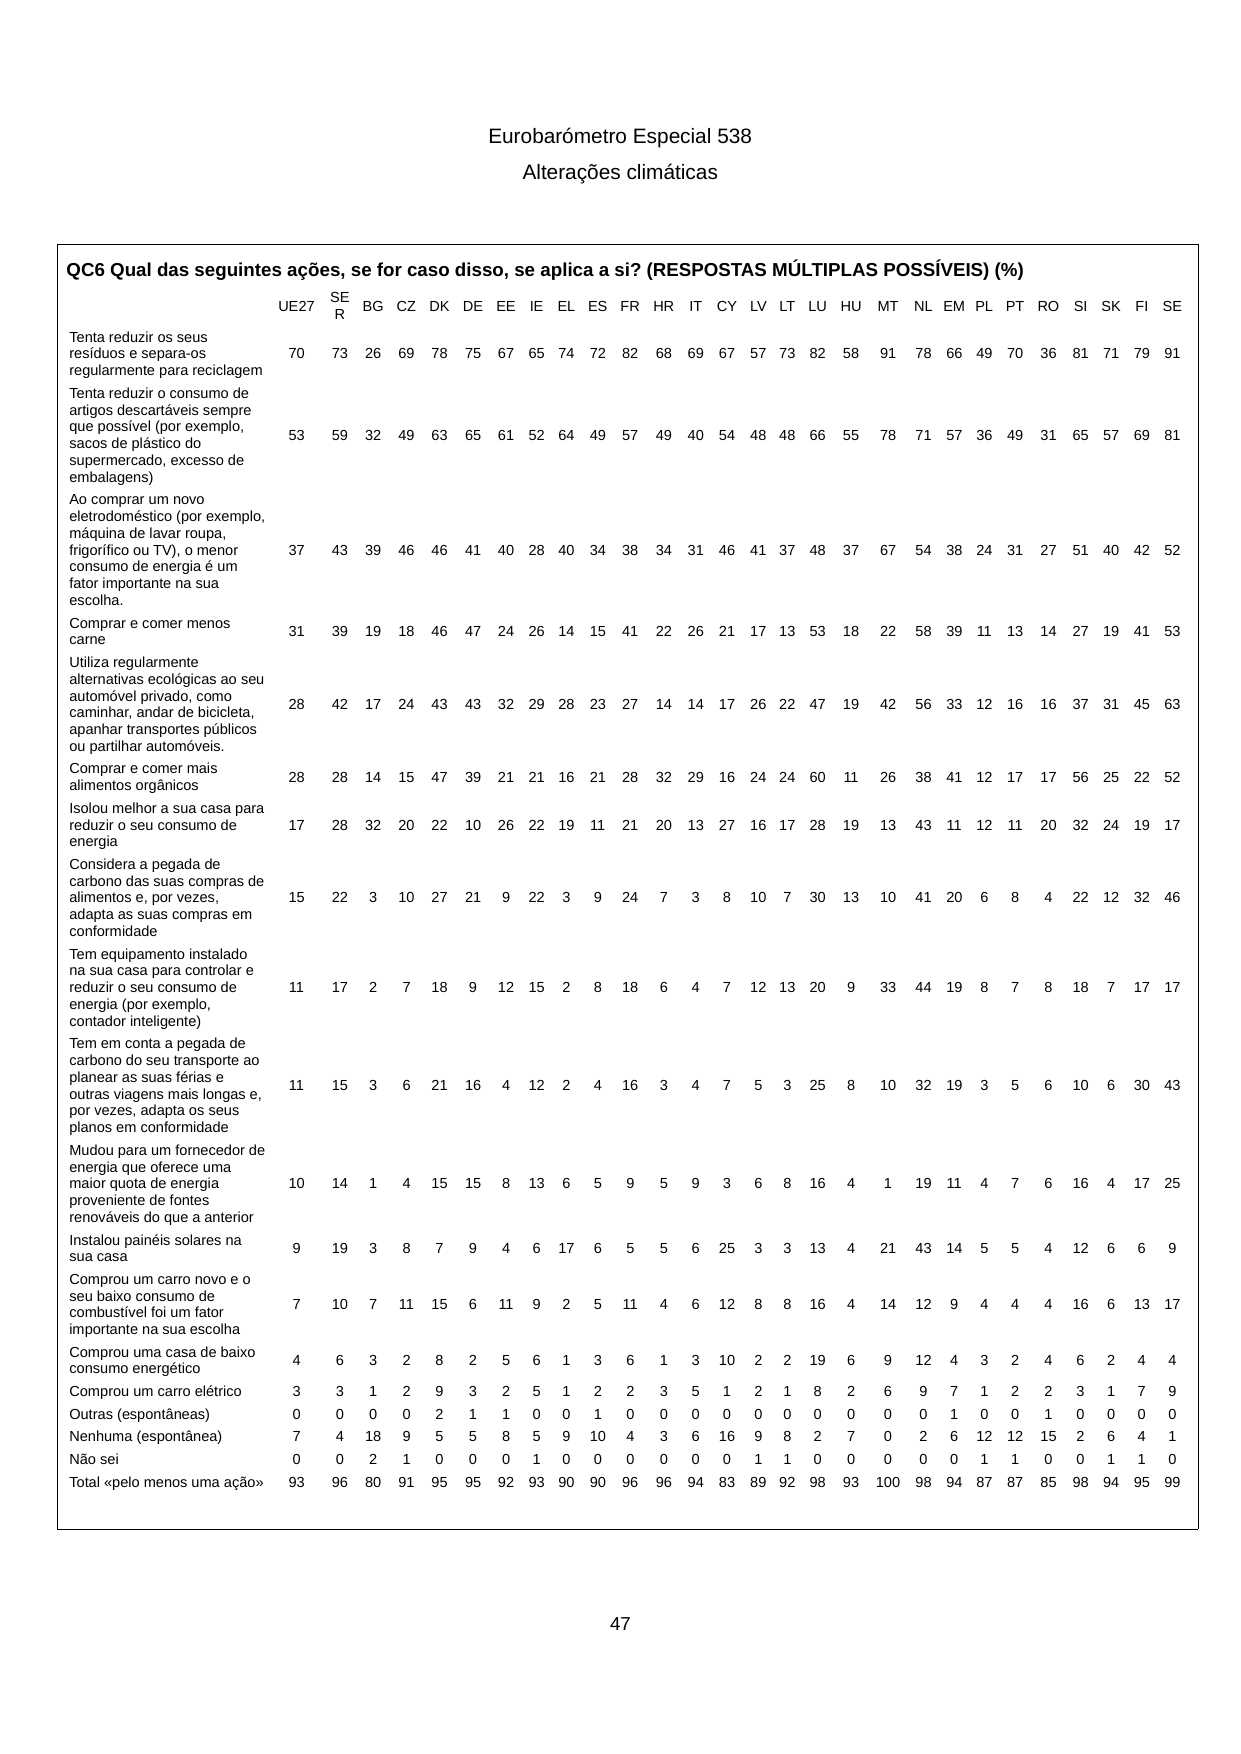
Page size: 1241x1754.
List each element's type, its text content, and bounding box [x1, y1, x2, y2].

table_cell 0 [907, 1403, 939, 1425]
table_cell 16 [710, 757, 743, 797]
table_cell 43 [324, 488, 356, 611]
table_cell 14 [324, 1139, 356, 1228]
table_cell 6 [681, 1425, 710, 1448]
table_cell 46 [1156, 853, 1188, 942]
table_cell 6 [390, 1032, 422, 1138]
table_cell 2 [907, 1425, 939, 1448]
table_cell 39 [456, 757, 489, 797]
table_cell 33 [939, 651, 969, 757]
table_cell 7 [423, 1228, 456, 1268]
table_cell 11 [939, 1139, 969, 1228]
table_header LU [801, 286, 833, 326]
table_cell 17 [269, 797, 323, 853]
table_cell 43 [1156, 1032, 1188, 1138]
table_cell 82 [614, 326, 646, 382]
table_cell 4 [1030, 853, 1066, 942]
table_cell 28 [324, 757, 356, 797]
table_cell 21 [614, 797, 646, 853]
table_cell 92 [773, 1470, 801, 1493]
table_cell 0 [1127, 1403, 1156, 1425]
table_cell 1 [581, 1403, 614, 1425]
table_cell 7 [356, 1268, 390, 1341]
table_cell 5 [423, 1425, 456, 1448]
table_cell 15 [324, 1032, 356, 1138]
table_cell 7 [833, 1425, 868, 1448]
table_cell 32 [646, 757, 681, 797]
table_cell 19 [1127, 797, 1156, 853]
table_cell 22 [868, 611, 907, 651]
table_header LT [773, 286, 801, 326]
table_header FR [614, 286, 646, 326]
table_cell 43 [423, 651, 456, 757]
table_cell 94 [939, 1470, 969, 1493]
table_cell 18 [614, 943, 646, 1032]
table_cell 91 [1156, 326, 1188, 382]
table_cell 1 [1095, 1448, 1127, 1470]
table_cell 1 [456, 1403, 489, 1425]
table_cell 18 [1066, 943, 1095, 1032]
table_cell 0 [999, 1403, 1030, 1425]
table_cell 41 [907, 853, 939, 942]
table_cell 36 [969, 382, 999, 488]
table_header CZ [390, 286, 422, 326]
table_cell 37 [833, 488, 868, 611]
table_cell 40 [551, 488, 581, 611]
table_cell 32 [907, 1032, 939, 1138]
table_cell 92 [490, 1470, 522, 1493]
table_cell 38 [614, 488, 646, 611]
table_cell 19 [833, 797, 868, 853]
table_header EL [551, 286, 581, 326]
table_cell 6 [833, 1341, 868, 1380]
table_cell 6 [614, 1341, 646, 1380]
table_cell 42 [1127, 488, 1156, 611]
table_cell 40 [1095, 488, 1127, 611]
table_cell 5 [681, 1380, 710, 1402]
table_cell 3 [1066, 1380, 1095, 1402]
table_cell 49 [581, 382, 614, 488]
table_cell 1 [356, 1139, 390, 1228]
table_cell 37 [269, 488, 323, 611]
table_cell 27 [1066, 611, 1095, 651]
table_cell 0 [614, 1448, 646, 1470]
table_cell 49 [999, 382, 1030, 488]
table_cell 21 [522, 757, 551, 797]
table_cell Comprou uma casa de baixo consumo energético [66, 1341, 269, 1380]
table_cell 0 [324, 1448, 356, 1470]
table_cell 14 [551, 611, 581, 651]
table_cell 11 [614, 1268, 646, 1341]
table_cell 0 [1095, 1403, 1127, 1425]
table_header UE27 [269, 286, 323, 326]
table_cell 26 [356, 326, 390, 382]
table_cell 17 [1127, 1139, 1156, 1228]
table_cell 96 [646, 1470, 681, 1493]
table_cell 6 [456, 1268, 489, 1341]
table_cell 53 [1156, 611, 1188, 651]
table_cell 16 [801, 1139, 833, 1228]
table_cell 61 [490, 382, 522, 488]
table_cell 8 [490, 1139, 522, 1228]
table_cell 0 [801, 1403, 833, 1425]
table_cell Comprar e comer menos carne [66, 611, 269, 651]
table_cell 43 [907, 797, 939, 853]
table_cell 0 [744, 1403, 773, 1425]
table_cell 7 [710, 1032, 743, 1138]
table_cell 46 [423, 488, 456, 611]
table_cell 0 [1066, 1448, 1095, 1470]
table_cell 10 [868, 853, 907, 942]
table_cell 73 [773, 326, 801, 382]
table_cell 11 [833, 757, 868, 797]
table_cell 74 [551, 326, 581, 382]
table_cell 9 [269, 1228, 323, 1268]
table_cell Tenta reduzir o consumo de artigos descartáveis sempre que possível (por exemplo, sacos de plástico do supermercado, excesso de embalagens) [66, 382, 269, 488]
table_cell 2 [581, 1380, 614, 1402]
table_cell 43 [907, 1228, 939, 1268]
table_header PT [999, 286, 1030, 326]
table_cell 16 [1066, 1139, 1095, 1228]
table_cell 55 [833, 382, 868, 488]
table_cell 8 [490, 1425, 522, 1448]
table_cell 3 [646, 1380, 681, 1402]
table_cell 89 [744, 1470, 773, 1493]
table_cell Isolou melhor a sua casa para reduzir o seu consumo de energia [66, 797, 269, 853]
table_cell 0 [522, 1403, 551, 1425]
table_cell 4 [614, 1425, 646, 1448]
table_cell Comprou um carro elétrico [66, 1380, 269, 1402]
table_cell 6 [969, 853, 999, 942]
table_header CY [710, 286, 743, 326]
table_cell 53 [269, 382, 323, 488]
table_cell 57 [744, 326, 773, 382]
table_header SE [1156, 286, 1188, 326]
table_cell 98 [907, 1470, 939, 1493]
table_cell 14 [646, 651, 681, 757]
table_cell 10 [710, 1341, 743, 1380]
table_cell 8 [581, 943, 614, 1032]
table_cell 65 [456, 382, 489, 488]
table_cell 6 [581, 1228, 614, 1268]
table_cell 2 [744, 1380, 773, 1402]
table_cell 22 [522, 853, 551, 942]
table_cell 6 [1127, 1228, 1156, 1268]
table_cell 0 [646, 1403, 681, 1425]
table_cell 0 [646, 1448, 681, 1470]
table_cell 16 [710, 1425, 743, 1448]
table_cell 15 [269, 853, 323, 942]
table_cell 4 [681, 1032, 710, 1138]
table_header SER [324, 286, 356, 326]
table_header ES [581, 286, 614, 326]
table_cell 41 [1127, 611, 1156, 651]
table_cell 4 [1156, 1341, 1188, 1380]
table_cell 6 [1095, 1268, 1127, 1341]
table_cell 9 [522, 1268, 551, 1341]
table_cell 0 [1066, 1403, 1095, 1425]
table_cell 17 [1156, 797, 1188, 853]
table_cell 57 [614, 382, 646, 488]
table_cell 2 [1095, 1341, 1127, 1380]
table_cell 14 [1030, 611, 1066, 651]
table_cell 7 [1095, 943, 1127, 1032]
table_cell 10 [581, 1425, 614, 1448]
table_cell 18 [423, 943, 456, 1032]
table_cell 0 [681, 1403, 710, 1425]
table_cell 13 [833, 853, 868, 942]
table_cell 0 [456, 1448, 489, 1470]
table_cell 4 [681, 943, 710, 1032]
table_cell 13 [868, 797, 907, 853]
table_cell 2 [1030, 1380, 1066, 1402]
table_header HR [646, 286, 681, 326]
table_cell 8 [773, 1425, 801, 1448]
table_cell 2 [551, 1032, 581, 1138]
table_cell 27 [614, 651, 646, 757]
table_cell 28 [551, 651, 581, 757]
table_cell 25 [710, 1228, 743, 1268]
table_cell 8 [1030, 943, 1066, 1032]
table_header IE [522, 286, 551, 326]
table_cell 58 [833, 326, 868, 382]
table_cell 6 [1030, 1139, 1066, 1228]
table_cell 2 [999, 1341, 1030, 1380]
table_cell 79 [1127, 326, 1156, 382]
table_cell 68 [646, 326, 681, 382]
table_cell 17 [1127, 943, 1156, 1032]
table_cell 21 [423, 1032, 456, 1138]
table_cell 96 [614, 1470, 646, 1493]
table_header BG [356, 286, 390, 326]
table_cell 11 [490, 1268, 522, 1341]
table_cell 32 [1066, 797, 1095, 853]
table_cell 9 [581, 853, 614, 942]
table_cell 4 [1095, 1139, 1127, 1228]
table_cell 15 [1030, 1425, 1066, 1448]
table_cell 9 [390, 1425, 422, 1448]
table_cell 31 [1095, 651, 1127, 757]
table_cell 19 [1095, 611, 1127, 651]
table_cell 69 [390, 326, 422, 382]
table_cell 1 [1095, 1380, 1127, 1402]
table_cell 34 [646, 488, 681, 611]
table_cell 12 [1066, 1228, 1095, 1268]
table_cell 0 [269, 1403, 323, 1425]
table_cell 18 [390, 611, 422, 651]
table_cell 66 [939, 326, 969, 382]
table_cell 21 [456, 853, 489, 942]
table_cell 60 [801, 757, 833, 797]
table_cell 70 [269, 326, 323, 382]
table_cell 47 [801, 651, 833, 757]
table_cell Outras (espontâneas) [66, 1403, 269, 1425]
table_cell 28 [522, 488, 551, 611]
table_cell Comprou um carro novo e o seu baixo consumo de combustível foi um fator importante na sua escolha [66, 1268, 269, 1341]
table_header SI [1066, 286, 1095, 326]
table_cell 67 [710, 326, 743, 382]
table_header EE [490, 286, 522, 326]
table_cell 37 [773, 488, 801, 611]
table_cell 16 [744, 797, 773, 853]
table_cell 63 [1156, 651, 1188, 757]
table_cell 3 [356, 1032, 390, 1138]
table_cell 11 [269, 1032, 323, 1138]
table_cell 41 [744, 488, 773, 611]
table_cell 53 [801, 611, 833, 651]
table_cell 27 [710, 797, 743, 853]
table_cell 11 [581, 797, 614, 853]
table_cell 3 [356, 1228, 390, 1268]
table_cell 8 [710, 853, 743, 942]
table_cell 22 [324, 853, 356, 942]
table_cell 59 [324, 382, 356, 488]
table_cell 5 [646, 1228, 681, 1268]
table_cell 4 [581, 1032, 614, 1138]
table_cell 71 [907, 382, 939, 488]
table_cell 21 [710, 611, 743, 651]
table_cell 2 [999, 1380, 1030, 1402]
table_cell 6 [1095, 1228, 1127, 1268]
table_header PL [969, 286, 999, 326]
table_cell 6 [1066, 1341, 1095, 1380]
table_cell 0 [939, 1448, 969, 1470]
table_cell 41 [939, 757, 969, 797]
table_cell 0 [551, 1403, 581, 1425]
table_cell 91 [868, 326, 907, 382]
table_cell 87 [969, 1470, 999, 1493]
table_cell 9 [456, 943, 489, 1032]
table_header MT [868, 286, 907, 326]
table_cell 12 [999, 1425, 1030, 1448]
table_cell 12 [969, 757, 999, 797]
table_cell 31 [269, 611, 323, 651]
table_cell 5 [522, 1380, 551, 1402]
table_cell 6 [681, 1268, 710, 1341]
table_cell 13 [773, 611, 801, 651]
table_cell 3 [773, 1032, 801, 1138]
table_cell Tem em conta a pegada de carbono do seu transporte ao planear as suas férias e outras viagens mais longas e, por vezes, adapta os seus planos em conformidade [66, 1032, 269, 1138]
table_cell 5 [614, 1228, 646, 1268]
table_cell 1 [773, 1448, 801, 1470]
table_cell 22 [1066, 853, 1095, 942]
table_cell 12 [522, 1032, 551, 1138]
table_cell 1 [1030, 1403, 1066, 1425]
table_cell 0 [1030, 1448, 1066, 1470]
table_cell 0 [1156, 1448, 1188, 1470]
table_cell 0 [390, 1403, 422, 1425]
table_cell 12 [490, 943, 522, 1032]
table_cell 10 [456, 797, 489, 853]
table_cell 2 [390, 1341, 422, 1380]
table_cell 3 [969, 1341, 999, 1380]
table_cell 27 [423, 853, 456, 942]
table_cell 15 [581, 611, 614, 651]
table_header IT [681, 286, 710, 326]
table_cell 20 [1030, 797, 1066, 853]
table_cell 0 [907, 1448, 939, 1470]
table_cell 7 [646, 853, 681, 942]
table_cell 72 [581, 326, 614, 382]
table_cell 2 [833, 1380, 868, 1402]
table_cell 28 [614, 757, 646, 797]
table_cell 4 [1030, 1268, 1066, 1341]
table_cell 1 [868, 1139, 907, 1228]
table_cell 5 [456, 1425, 489, 1448]
table_cell 1 [1127, 1448, 1156, 1470]
table_cell 87 [999, 1470, 1030, 1493]
table_cell 10 [324, 1268, 356, 1341]
table_cell 20 [646, 797, 681, 853]
table_cell 11 [999, 797, 1030, 853]
table_cell 39 [324, 611, 356, 651]
table_cell 21 [581, 757, 614, 797]
table_cell 0 [801, 1448, 833, 1470]
table_cell 5 [522, 1425, 551, 1448]
table_cell 85 [1030, 1470, 1066, 1493]
table_cell 7 [1127, 1380, 1156, 1402]
table_cell 21 [490, 757, 522, 797]
table_header LV [744, 286, 773, 326]
table_cell 1 [356, 1380, 390, 1402]
table_cell 3 [681, 1341, 710, 1380]
table_cell 73 [324, 326, 356, 382]
table_cell 13 [801, 1228, 833, 1268]
table_cell 2 [490, 1380, 522, 1402]
table_cell 5 [744, 1032, 773, 1138]
table_cell 64 [551, 382, 581, 488]
table_cell 3 [269, 1380, 323, 1402]
table_cell 1 [551, 1380, 581, 1402]
table_cell 26 [490, 797, 522, 853]
table_cell 90 [551, 1470, 581, 1493]
table_cell 56 [1066, 757, 1095, 797]
table_cell 17 [551, 1228, 581, 1268]
text QC6 Qual das seguintes ações, se for caso disso, se aplica a si? (RESPOSTAS MÚLTIPLAS POSSÍVEIS) (%) [66, 259, 1189, 280]
table_cell 90 [581, 1470, 614, 1493]
table_cell 28 [801, 797, 833, 853]
table_cell 24 [773, 757, 801, 797]
table_cell 6 [1095, 1425, 1127, 1448]
table_cell 15 [423, 1139, 456, 1228]
table_cell 41 [614, 611, 646, 651]
table_cell 27 [1030, 488, 1066, 611]
table_cell 7 [269, 1268, 323, 1341]
table_cell 46 [390, 488, 422, 611]
table_cell 3 [356, 853, 390, 942]
table_cell 63 [423, 382, 456, 488]
table_cell 11 [390, 1268, 422, 1341]
table_cell 75 [456, 326, 489, 382]
table_cell 6 [646, 943, 681, 1032]
table_cell 29 [681, 757, 710, 797]
table_cell 47 [423, 757, 456, 797]
table_cell 98 [1066, 1470, 1095, 1493]
table_cell 9 [939, 1268, 969, 1341]
table_cell 17 [744, 611, 773, 651]
table_cell 1 [969, 1448, 999, 1470]
table_cell 4 [969, 1139, 999, 1228]
table_cell 16 [1066, 1268, 1095, 1341]
table_cell 2 [551, 1268, 581, 1341]
table_cell 13 [681, 797, 710, 853]
table_cell 26 [744, 651, 773, 757]
table_cell 0 [773, 1403, 801, 1425]
table_cell 82 [801, 326, 833, 382]
table_cell 0 [356, 1403, 390, 1425]
table_cell 1 [710, 1380, 743, 1402]
table_cell 0 [269, 1448, 323, 1470]
table_cell 12 [969, 797, 999, 853]
table_cell 3 [681, 853, 710, 942]
table_header EM [939, 286, 969, 326]
table_cell 1 [390, 1448, 422, 1470]
table_cell 3 [744, 1228, 773, 1268]
table_cell 26 [522, 611, 551, 651]
table_cell 19 [551, 797, 581, 853]
table_cell 9 [490, 853, 522, 942]
table_cell 5 [999, 1032, 1030, 1138]
table_cell 78 [907, 326, 939, 382]
table_cell 10 [1066, 1032, 1095, 1138]
table_cell 57 [1095, 382, 1127, 488]
table_cell 99 [1156, 1470, 1188, 1493]
table_cell 30 [801, 853, 833, 942]
table_cell 7 [269, 1425, 323, 1448]
table_cell 93 [269, 1470, 323, 1493]
table_cell 65 [1066, 382, 1095, 488]
table_cell 71 [1095, 326, 1127, 382]
table_cell 66 [801, 382, 833, 488]
table_cell 6 [744, 1139, 773, 1228]
table_cell 56 [907, 651, 939, 757]
table_cell 26 [868, 757, 907, 797]
table_cell 1 [490, 1403, 522, 1425]
table_cell 0 [710, 1448, 743, 1470]
table_cell 17 [356, 651, 390, 757]
table_cell 9 [1156, 1380, 1188, 1402]
table_cell 69 [1127, 382, 1156, 488]
table_cell 7 [999, 943, 1030, 1032]
table_cell 39 [356, 488, 390, 611]
table_cell 10 [744, 853, 773, 942]
table_cell 17 [710, 651, 743, 757]
table_cell 96 [324, 1470, 356, 1493]
table_cell 25 [1156, 1139, 1188, 1228]
table_cell 3 [773, 1228, 801, 1268]
table_cell 2 [801, 1425, 833, 1448]
table_cell 3 [324, 1380, 356, 1402]
table_cell 6 [1095, 1032, 1127, 1138]
table_cell 44 [907, 943, 939, 1032]
table_cell 5 [581, 1268, 614, 1341]
table_cell 2 [356, 943, 390, 1032]
table_cell 5 [969, 1228, 999, 1268]
table_cell 91 [390, 1470, 422, 1493]
table_cell 3 [456, 1380, 489, 1402]
table_cell 48 [773, 382, 801, 488]
table_cell 9 [681, 1139, 710, 1228]
table_cell 31 [999, 488, 1030, 611]
table_cell 48 [744, 382, 773, 488]
table_cell 22 [522, 797, 551, 853]
table_cell Nenhuma (espontânea) [66, 1425, 269, 1448]
table_cell 94 [681, 1470, 710, 1493]
table_cell Considera a pegada de carbono das suas compras de alimentos e, por vezes, adapta as suas compras em conformidade [66, 853, 269, 942]
table_cell 46 [710, 488, 743, 611]
table_cell 24 [969, 488, 999, 611]
table_cell 100 [868, 1470, 907, 1493]
table_cell 52 [1156, 757, 1188, 797]
table_cell 5 [490, 1341, 522, 1380]
table_cell 4 [1127, 1425, 1156, 1448]
table_cell 14 [356, 757, 390, 797]
table_cell 24 [1095, 797, 1127, 853]
table_cell 0 [1156, 1403, 1188, 1425]
table_cell 2 [744, 1341, 773, 1380]
table_cell 1 [1156, 1425, 1188, 1448]
table_cell 4 [833, 1268, 868, 1341]
table_cell 42 [324, 651, 356, 757]
table_cell 26 [681, 611, 710, 651]
table_cell 1 [939, 1403, 969, 1425]
table_cell 11 [939, 797, 969, 853]
table_cell 0 [614, 1403, 646, 1425]
table_cell 1 [999, 1448, 1030, 1470]
table_cell 8 [999, 853, 1030, 942]
table_cell 28 [324, 797, 356, 853]
table_cell 10 [269, 1139, 323, 1228]
table_cell Instalou painéis solares na sua casa [66, 1228, 269, 1268]
table_cell 40 [681, 382, 710, 488]
table_cell 17 [1156, 1268, 1188, 1341]
table_cell 19 [801, 1341, 833, 1380]
table_cell 12 [907, 1341, 939, 1380]
table_cell 3 [969, 1032, 999, 1138]
table_cell 6 [551, 1139, 581, 1228]
table_cell 7 [773, 853, 801, 942]
table_cell 4 [490, 1228, 522, 1268]
table_cell 2 [773, 1341, 801, 1380]
table_cell 57 [939, 382, 969, 488]
table_cell 32 [356, 382, 390, 488]
table_cell 9 [614, 1139, 646, 1228]
table_cell 38 [907, 757, 939, 797]
table_cell 15 [456, 1139, 489, 1228]
table_cell 7 [999, 1139, 1030, 1228]
table_cell 11 [269, 943, 323, 1032]
table_cell 14 [868, 1268, 907, 1341]
table_cell 6 [522, 1341, 551, 1380]
table_header NL [907, 286, 939, 326]
table_cell 69 [681, 326, 710, 382]
table_cell 12 [969, 651, 999, 757]
table_cell 25 [1095, 757, 1127, 797]
table_cell 54 [907, 488, 939, 611]
table_cell 49 [969, 326, 999, 382]
table_cell 32 [356, 797, 390, 853]
table_cell 7 [939, 1380, 969, 1402]
table_cell 16 [999, 651, 1030, 757]
table_cell 8 [801, 1380, 833, 1402]
table_cell 19 [907, 1139, 939, 1228]
table_cell 2 [614, 1380, 646, 1402]
table_header HU [833, 286, 868, 326]
table_cell 12 [1095, 853, 1127, 942]
table_cell 24 [490, 611, 522, 651]
table_cell 11 [969, 611, 999, 651]
table_cell 18 [356, 1425, 390, 1448]
table_cell 19 [356, 611, 390, 651]
table_cell 3 [710, 1139, 743, 1228]
table_cell 95 [456, 1470, 489, 1493]
table_cell 4 [1030, 1341, 1066, 1380]
table_cell 3 [551, 853, 581, 942]
table_cell Utiliza regularmente alternativas ecológicas ao seu automóvel privado, como caminhar, andar de bicicleta, apanhar transportes públicos ou partilhar automóveis. [66, 651, 269, 757]
table_cell 17 [1030, 757, 1066, 797]
table_cell 12 [710, 1268, 743, 1341]
table_cell 28 [269, 757, 323, 797]
table_cell 67 [490, 326, 522, 382]
table_cell 29 [522, 651, 551, 757]
table_cell 6 [522, 1228, 551, 1268]
table_cell 13 [999, 611, 1030, 651]
table_cell 6 [1030, 1032, 1066, 1138]
table_cell 16 [801, 1268, 833, 1341]
table_cell 9 [744, 1425, 773, 1448]
table_cell 4 [1030, 1228, 1066, 1268]
table_cell 0 [833, 1448, 868, 1470]
table_cell 3 [356, 1341, 390, 1380]
table_cell 8 [773, 1268, 801, 1341]
table_cell 52 [522, 382, 551, 488]
table_cell 19 [833, 651, 868, 757]
table_cell 9 [456, 1228, 489, 1268]
table_cell 78 [423, 326, 456, 382]
table_cell 9 [868, 1341, 907, 1380]
table_cell 80 [356, 1470, 390, 1493]
table_cell 30 [1127, 1032, 1156, 1138]
table_cell 45 [1127, 651, 1156, 757]
table_cell 16 [551, 757, 581, 797]
table_cell 6 [681, 1228, 710, 1268]
table_cell 9 [1156, 1228, 1188, 1268]
table_cell 0 [681, 1448, 710, 1470]
table_cell 3 [646, 1032, 681, 1138]
table_cell 4 [999, 1268, 1030, 1341]
table_cell 42 [868, 651, 907, 757]
table_cell 39 [939, 611, 969, 651]
table_cell 5 [646, 1139, 681, 1228]
table_header FI [1127, 286, 1156, 326]
table_cell 58 [907, 611, 939, 651]
table_cell 31 [681, 488, 710, 611]
table_cell 15 [423, 1268, 456, 1341]
table_cell 4 [324, 1425, 356, 1448]
table_cell 22 [773, 651, 801, 757]
table_cell 33 [868, 943, 907, 1032]
table_cell 16 [1030, 651, 1066, 757]
table_cell 20 [801, 943, 833, 1032]
table_cell 16 [614, 1032, 646, 1138]
table_cell 7 [710, 943, 743, 1032]
table_cell 0 [833, 1403, 868, 1425]
table_cell 0 [423, 1448, 456, 1470]
table_cell 67 [868, 488, 907, 611]
table_cell 22 [1127, 757, 1156, 797]
table_cell 1 [969, 1380, 999, 1402]
table_cell 81 [1066, 326, 1095, 382]
table_cell 8 [773, 1139, 801, 1228]
table_cell 16 [456, 1032, 489, 1138]
table_cell 10 [868, 1032, 907, 1138]
table_cell 81 [1156, 382, 1188, 488]
table_cell 31 [1030, 382, 1066, 488]
table_cell 8 [833, 1032, 868, 1138]
table_cell 3 [581, 1341, 614, 1380]
table_cell 54 [710, 382, 743, 488]
table_cell 48 [801, 488, 833, 611]
table_cell 25 [801, 1032, 833, 1138]
table_cell 17 [773, 797, 801, 853]
table_cell 32 [490, 651, 522, 757]
table_cell 9 [907, 1380, 939, 1402]
table_cell 4 [269, 1341, 323, 1380]
table_cell 83 [710, 1470, 743, 1493]
table_cell 22 [646, 611, 681, 651]
table_cell 93 [522, 1470, 551, 1493]
table_cell 17 [1156, 943, 1188, 1032]
table_cell 6 [324, 1341, 356, 1380]
table_cell 9 [423, 1380, 456, 1402]
table_cell 24 [390, 651, 422, 757]
table_cell 51 [1066, 488, 1095, 611]
table_cell 52 [1156, 488, 1188, 611]
table_cell 1 [646, 1341, 681, 1380]
table_cell 36 [1030, 326, 1066, 382]
table_cell 15 [390, 757, 422, 797]
table_cell 0 [324, 1403, 356, 1425]
table_cell Ao comprar um novo eletrodoméstico (por exemplo, máquina de lavar roupa, frigorífico ou TV), o menor consumo de energia é um fator importante na sua escolha. [66, 488, 269, 611]
table_cell 9 [551, 1425, 581, 1448]
table_cell 9 [833, 943, 868, 1032]
table_cell 4 [833, 1139, 868, 1228]
table_cell 4 [490, 1032, 522, 1138]
table_cell 19 [939, 1032, 969, 1138]
table_cell 13 [773, 943, 801, 1032]
table_cell 7 [390, 943, 422, 1032]
table_cell 0 [710, 1403, 743, 1425]
table_cell 28 [269, 651, 323, 757]
table_cell 21 [868, 1228, 907, 1268]
table_cell 19 [939, 943, 969, 1032]
table_cell Comprar e comer mais alimentos orgânicos [66, 757, 269, 797]
table_cell 15 [522, 943, 551, 1032]
table_cell Tenta reduzir os seus resíduos e separa-os regularmente para reciclagem [66, 326, 269, 382]
table_cell 13 [522, 1139, 551, 1228]
table_cell Tem equipamento instalado na sua casa para controlar e reduzir o seu consumo de energia (por exemplo, contador inteligente) [66, 943, 269, 1032]
table_cell 0 [581, 1448, 614, 1470]
table_cell 47 [456, 611, 489, 651]
table_cell 65 [522, 326, 551, 382]
table_cell 6 [868, 1380, 907, 1402]
table_cell 0 [868, 1448, 907, 1470]
table_cell 4 [390, 1139, 422, 1228]
table_cell 0 [969, 1403, 999, 1425]
table_cell 13 [1127, 1268, 1156, 1341]
table_cell 19 [324, 1228, 356, 1268]
table_cell 4 [833, 1228, 868, 1268]
table_header DK [423, 286, 456, 326]
table_cell 8 [423, 1341, 456, 1380]
table_cell 49 [646, 382, 681, 488]
table_cell 4 [939, 1341, 969, 1380]
table_cell 2 [456, 1341, 489, 1380]
table_cell 1 [551, 1341, 581, 1380]
table_cell 4 [969, 1268, 999, 1341]
table_cell 43 [456, 651, 489, 757]
table_cell 8 [390, 1228, 422, 1268]
table_cell 95 [423, 1470, 456, 1493]
table_cell 2 [356, 1448, 390, 1470]
table_header [66, 286, 269, 326]
table_cell 24 [744, 757, 773, 797]
table_cell 38 [939, 488, 969, 611]
table_cell 1 [522, 1448, 551, 1470]
table_cell 24 [614, 853, 646, 942]
table_cell Mudou para um fornecedor de energia que oferece uma maior quota de energia proveniente de fontes renováveis do que a anterior [66, 1139, 269, 1228]
table_cell 23 [581, 651, 614, 757]
table_cell 95 [1127, 1470, 1156, 1493]
table_cell 5 [999, 1228, 1030, 1268]
table_cell 17 [999, 757, 1030, 797]
table_cell 2 [1066, 1425, 1095, 1448]
table_cell 93 [833, 1470, 868, 1493]
table_cell 0 [868, 1425, 907, 1448]
table_cell 32 [1127, 853, 1156, 942]
table_cell 46 [423, 611, 456, 651]
table_cell 1 [744, 1448, 773, 1470]
table_cell 2 [390, 1380, 422, 1402]
table_cell 41 [456, 488, 489, 611]
table_cell 4 [646, 1268, 681, 1341]
table_cell 8 [969, 943, 999, 1032]
table_cell 98 [801, 1470, 833, 1493]
table_cell 0 [868, 1403, 907, 1425]
table_cell 5 [581, 1139, 614, 1228]
table_cell 70 [999, 326, 1030, 382]
table_cell 18 [833, 611, 868, 651]
table_cell 6 [939, 1425, 969, 1448]
table_cell 3 [646, 1425, 681, 1448]
table_cell 49 [390, 382, 422, 488]
table_header RO [1030, 286, 1066, 326]
table_cell 34 [581, 488, 614, 611]
table_cell 10 [390, 853, 422, 942]
table_cell 14 [681, 651, 710, 757]
table_cell 78 [868, 382, 907, 488]
table_cell 17 [324, 943, 356, 1032]
table_cell 12 [744, 943, 773, 1032]
table_cell 0 [490, 1448, 522, 1470]
table_cell 2 [423, 1403, 456, 1425]
table_cell 14 [939, 1228, 969, 1268]
table_header DE [456, 286, 489, 326]
table_cell Total «pelo menos uma ação» [66, 1470, 269, 1493]
table_header SK [1095, 286, 1127, 326]
table_cell 22 [423, 797, 456, 853]
table_cell 2 [551, 943, 581, 1032]
table_cell 20 [390, 797, 422, 853]
table_cell Não sei [66, 1448, 269, 1470]
table_cell 12 [969, 1425, 999, 1448]
table_cell 8 [744, 1268, 773, 1341]
table_cell 40 [490, 488, 522, 611]
table_cell 0 [551, 1448, 581, 1470]
table_cell 94 [1095, 1470, 1127, 1493]
table_cell 12 [907, 1268, 939, 1341]
table_cell 4 [1127, 1341, 1156, 1380]
table_cell 1 [773, 1380, 801, 1402]
table_cell 20 [939, 853, 969, 942]
table_cell 37 [1066, 651, 1095, 757]
